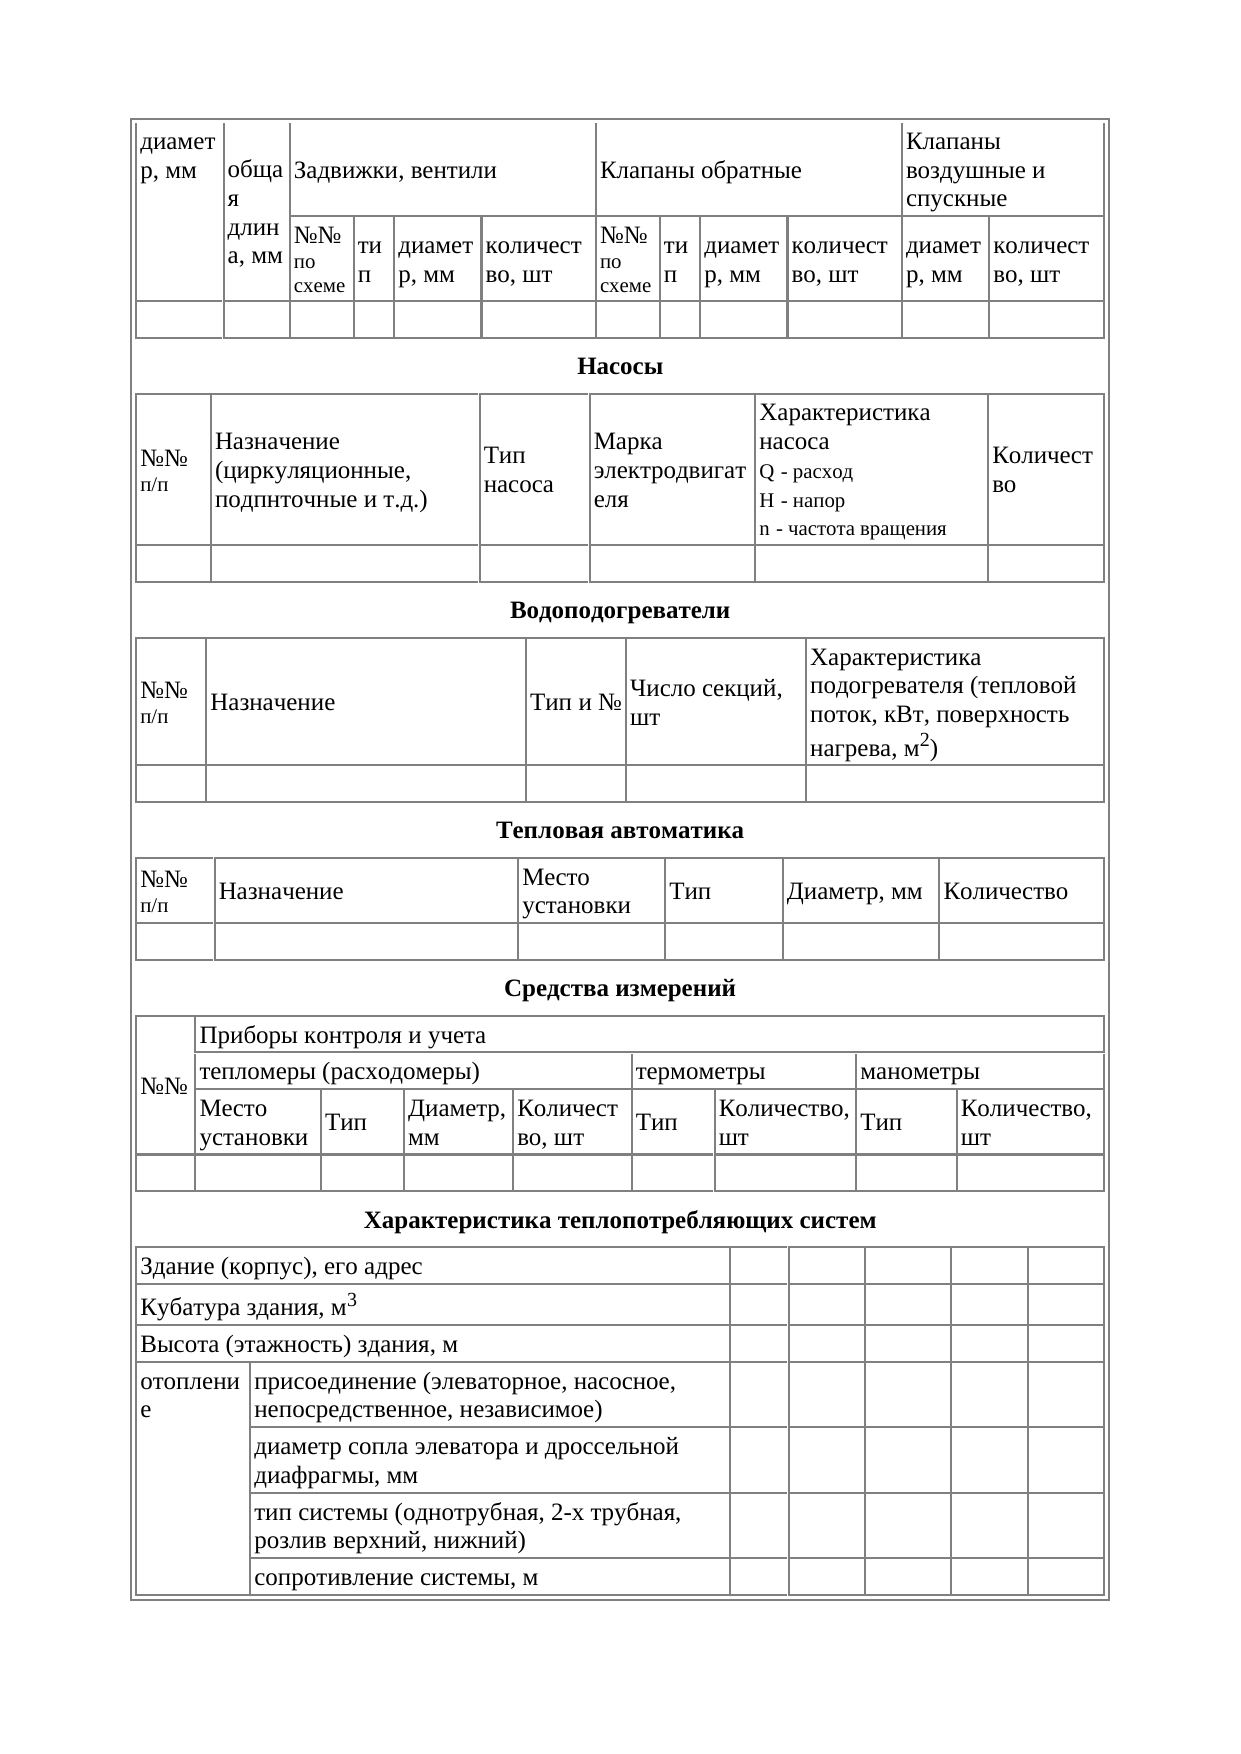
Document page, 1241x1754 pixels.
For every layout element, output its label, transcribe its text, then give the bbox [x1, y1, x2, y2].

table_cell [1029, 1285, 1103, 1324]
table_cell [1029, 1428, 1103, 1492]
table_cell [790, 1363, 864, 1426]
table_header Марка электродвигателя [591, 395, 754, 544]
table_header [866, 1248, 950, 1283]
table_cell [225, 302, 289, 337]
table_cell диаметр сопла элеватора и дроссельной диафрагмы, мм [251, 1428, 729, 1492]
table_cell манометры [857, 1054, 1103, 1088]
table_cell количество, шт [990, 217, 1103, 300]
table_cell Клапаны воздушные и спускные [903, 123, 1103, 215]
table_cell [990, 302, 1103, 337]
table_header Тип насоса [481, 395, 588, 544]
table_cell сопротивление системы, м [251, 1559, 729, 1594]
table_cell [731, 1494, 787, 1557]
table_header [952, 1248, 1027, 1283]
table_cell [633, 1156, 713, 1190]
table_header [1029, 1248, 1103, 1283]
table_cell диаметр, мм [701, 217, 786, 300]
table_cell [790, 1326, 864, 1361]
table_header №№ п/п [137, 395, 210, 544]
table_cell Количество, шт [514, 1090, 631, 1153]
table_header [790, 1248, 864, 1283]
table_cell [866, 1494, 950, 1557]
table_cell [395, 302, 480, 337]
table_cell [291, 302, 353, 337]
table_header Диаметр, мм [784, 859, 938, 922]
table_cell [666, 924, 782, 959]
table_cell [866, 1326, 950, 1361]
table_cell термометры [633, 1054, 855, 1088]
table_cell [216, 924, 517, 959]
table_cell Тип [322, 1090, 403, 1153]
table_header Характеристика подогревателя (тепловой поток, кВт, поверхность нагрева, м2) [807, 639, 1103, 764]
table_cell диаметр, мм [395, 217, 480, 300]
table_header Назначение [207, 639, 525, 764]
table_header Число секций, шт [627, 639, 805, 764]
table_cell [481, 546, 588, 581]
table_cell [952, 1559, 1027, 1594]
table_cell диаметр, мм [903, 217, 988, 300]
table_header №№ п/п [137, 639, 205, 764]
table_header Количество [940, 859, 1103, 922]
table_cell [790, 1428, 864, 1492]
table_cell [322, 1156, 403, 1190]
table_cell [597, 302, 659, 337]
table_cell [514, 1156, 631, 1190]
table_cell [527, 766, 625, 801]
table_cell №№ по схеме [597, 217, 659, 300]
table_cell [207, 766, 525, 801]
table_header №№ п/п [137, 859, 213, 922]
table_cell Тип [633, 1090, 713, 1153]
table_cell [1029, 1363, 1103, 1426]
table_cell [519, 924, 664, 959]
table_cell [731, 1363, 787, 1426]
table_cell присоединение (элеваторное, насосное, непосредственное, независимое) [251, 1363, 729, 1426]
table_cell [137, 1156, 194, 1190]
table_cell [212, 546, 478, 581]
table_cell [958, 1156, 1103, 1190]
table_header Тип и № [527, 639, 625, 764]
table_cell Клапаны обратные [597, 123, 901, 215]
table_cell количество, шт [483, 217, 595, 300]
table_cell [716, 1156, 855, 1190]
table_cell [731, 1428, 787, 1492]
table_cell [731, 1326, 787, 1361]
table_cell Диаметр, мм [405, 1090, 512, 1153]
table_cell [483, 302, 595, 337]
table_cell [1029, 1326, 1103, 1361]
table_cell Количество, шт [716, 1090, 855, 1153]
table_header Насосы Водоподогреватели Тепловая автоматика Средства измерений Характеристика теплопотребляющих систем [132, 120, 1108, 1599]
table_cell [405, 1156, 512, 1190]
table_header Назначение (циркуляционные, подпнточные и т.д.) [212, 395, 478, 544]
table_cell [731, 1285, 787, 1324]
table_cell [952, 1326, 1027, 1361]
table_cell [731, 1559, 787, 1594]
table_cell [952, 1363, 1027, 1426]
table_cell тип [661, 217, 699, 300]
table_header Приборы контроля и учета [196, 1017, 1103, 1051]
table_cell [137, 924, 213, 959]
table_header Характеристика насоса Q - расход H - напор n - частота вращения [756, 395, 987, 544]
table_header Количество [989, 395, 1103, 544]
table_cell [701, 302, 786, 337]
table_cell [790, 1285, 864, 1324]
table_cell тип [355, 217, 393, 300]
table_cell [756, 546, 987, 581]
table_cell Высота (этажность) здания, м [137, 1326, 729, 1361]
table_cell [196, 1156, 320, 1190]
table_cell [355, 302, 393, 337]
table_cell [137, 766, 205, 801]
table_cell тепломеры (расходомеры) [196, 1054, 631, 1088]
table_cell №№ по схеме [291, 217, 353, 300]
table_cell [627, 766, 805, 801]
table_cell Тип [857, 1090, 956, 1153]
table_cell [790, 1559, 864, 1594]
table_cell количество, шт [789, 217, 901, 300]
table_cell [952, 1285, 1027, 1324]
table_cell [790, 1494, 864, 1557]
table_cell [866, 1559, 950, 1594]
table_header Тип [666, 859, 782, 922]
table_cell [940, 924, 1103, 959]
table_header Здание (корпус), его адрес [137, 1248, 729, 1283]
table_cell общая длина, мм [225, 123, 289, 300]
table_cell отопление [137, 1363, 249, 1594]
table_cell диаметр, мм [137, 123, 222, 300]
table_cell [866, 1285, 950, 1324]
table_cell [952, 1428, 1027, 1492]
table_cell Количество, шт [958, 1090, 1103, 1153]
table_cell [1029, 1559, 1103, 1594]
table_cell [137, 302, 222, 337]
table_cell Место установки [196, 1090, 320, 1153]
table_header Назначение [216, 859, 517, 922]
table_cell [866, 1363, 950, 1426]
table_cell тип системы (однотрубная, 2-х трубная, розлив верхний, нижний) [251, 1494, 729, 1557]
table_cell [866, 1428, 950, 1492]
table_cell [1029, 1494, 1103, 1557]
table_cell [903, 302, 988, 337]
table_header [731, 1248, 787, 1283]
table_cell [789, 302, 901, 337]
table_cell [591, 546, 754, 581]
table_cell Задвижки, вентили [291, 123, 595, 215]
table_cell [807, 766, 1103, 801]
table_cell [857, 1156, 956, 1190]
table_header Место установки [519, 859, 664, 922]
table_header №№ [137, 1017, 194, 1153]
table_cell [137, 546, 210, 581]
table_cell [661, 302, 699, 337]
table_cell Кубатура здания, м3 [137, 1285, 729, 1324]
table_cell [989, 546, 1103, 581]
table_cell [952, 1494, 1027, 1557]
table_cell [784, 924, 938, 959]
